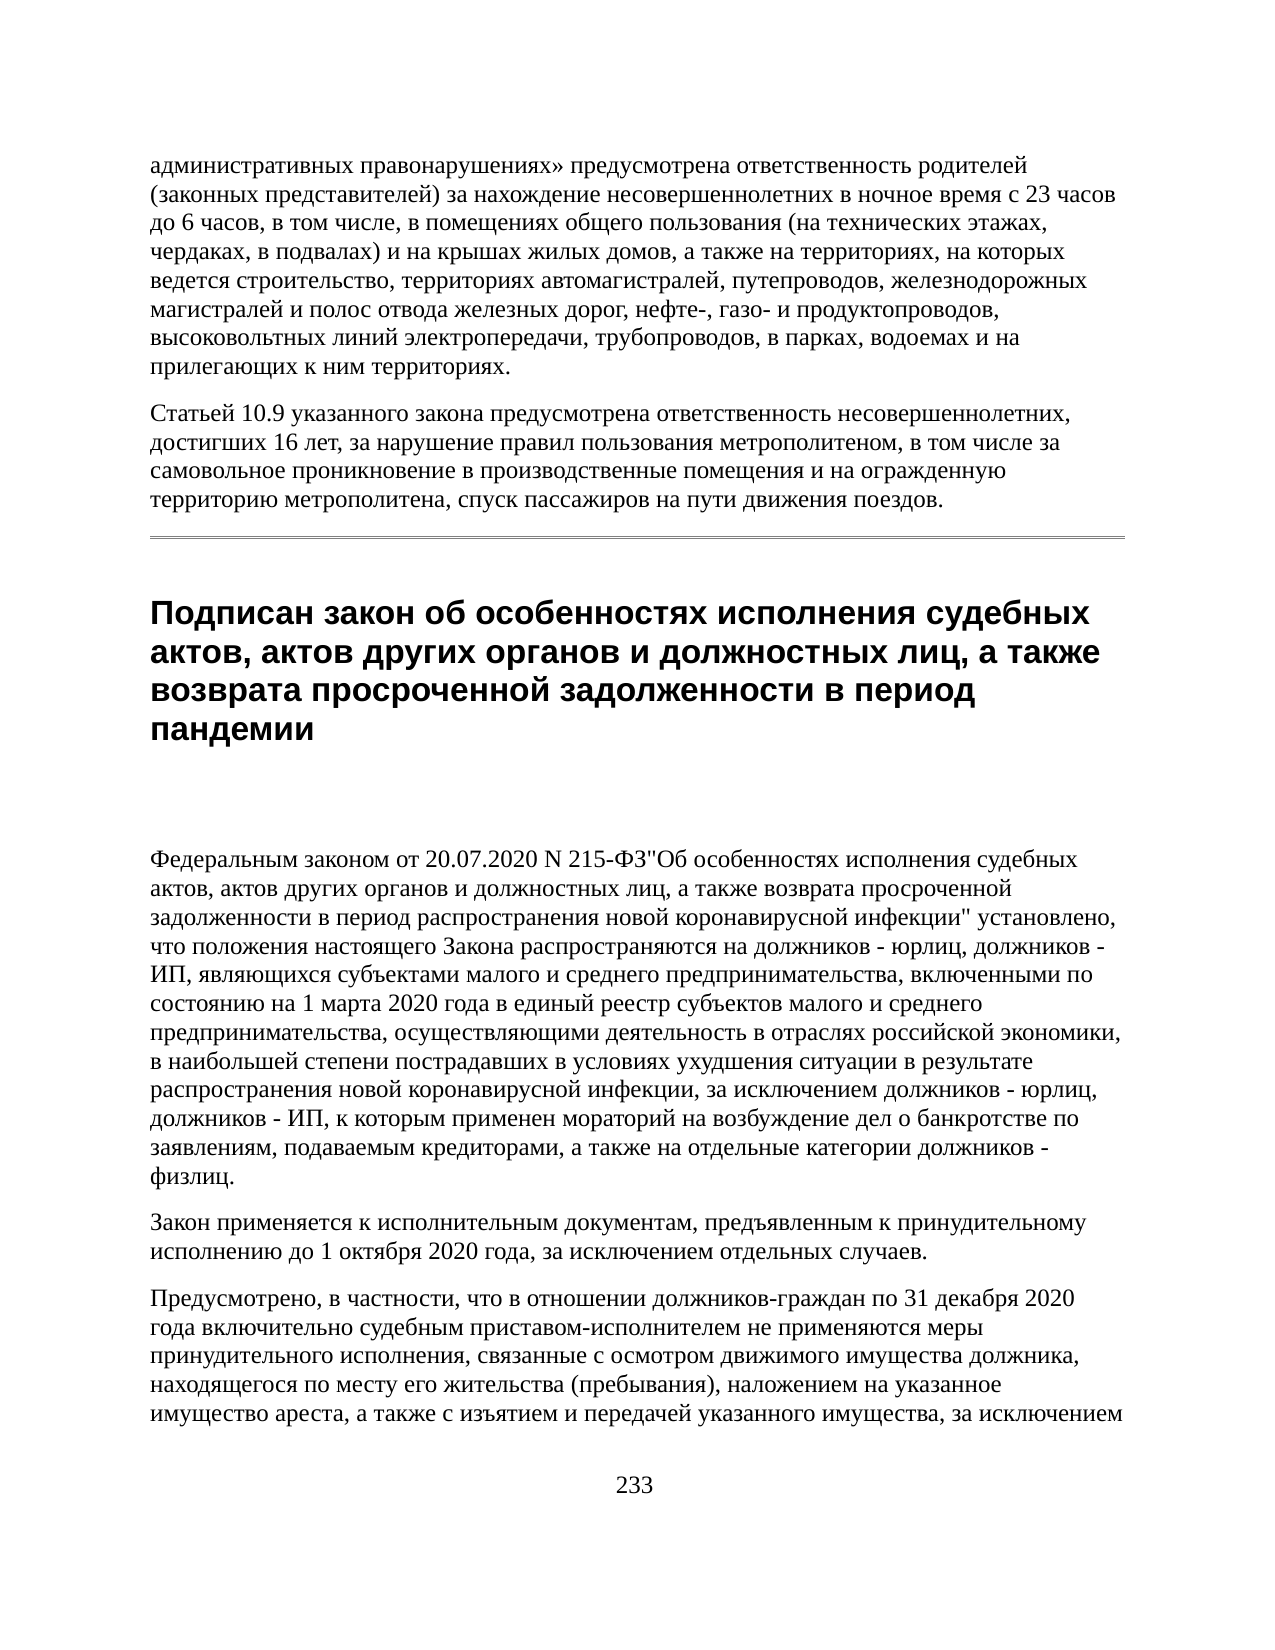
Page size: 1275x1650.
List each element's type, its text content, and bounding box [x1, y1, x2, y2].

text Закон применяется к исполнительным документам, предъявленным к принудительному исполнению до 1 октября 2020 года, за исключением отдельных случаев. [150, 1207, 1125, 1265]
text административных правонарушениях» предусмотрена ответственность родителей (законных представителей) за нахождение несовершеннолетних в ночное время с 23 часов до 6 часов, в том числе, в помещениях общего пользования (на технических этажах, чердаках, в подвалах) и на крышах жилых домов, а также на территориях, на которых ведется строительство, территориях автомагистралей, путепроводов, железнодорожных магистралей и полос отвода железных дорог, нефте-, газо- и продуктопроводов, высоковольтных линий электропередачи, трубопроводов, в парках, водоемах и на прилегающих к ним территориях. [150, 150, 1125, 380]
text Федеральным законом от 20.07.2020 N 215-ФЗ"Об особенностях исполнения судебных актов, актов других органов и должностных лиц, а также возврата просроченной задолженности в период распространения новой коронавирусной инфекции" установлено, что положения настоящего Закона распространяются на должников - юрлиц, должников - ИП, являющихся субъектами малого и среднего предпринимательства, включенными по состоянию на 1 марта 2020 года в единый реестр субъектов малого и среднего предпринимательства, осуществляющими деятельность в отраслях российской экономики, в наибольшей степени пострадавших в условиях ухудшения ситуации в результате распространения новой коронавирусной инфекции, за исключением должников - юрлиц, должников - ИП, к которым применен мораторий на возбуждение дел о банкротстве по заявлениям, подаваемым кредиторами, а также на отдельные категории должников - физлиц. [150, 844, 1125, 1189]
subtitle Подписан закон об особенностях исполнения судебных актов, актов других органов и должностных лиц, а также возврата просроченной задолженности в период пандемии [150, 593, 1125, 748]
text Статьей 10.9 указанного закона предусмотрена ответственность несовершеннолетних, достигших 16 лет, за нарушение правил пользования метрополитеном, в том числе за самовольное проникновение в производственные помещения и на огражденную территорию метрополитена, спуск пассажиров на пути движения поездов. [150, 398, 1125, 513]
text Предусмотрено, в частности, что в отношении должников-граждан по 31 декабря 2020 года включительно судебным приставом-исполнителем не применяются меры принудительного исполнения, связанные с осмотром движимого имущества должника, находящегося по месту его жительства (пребывания), наложением на указанное имущество ареста, а также с изъятием и передачей указанного имущества, за исключением [150, 1283, 1125, 1427]
